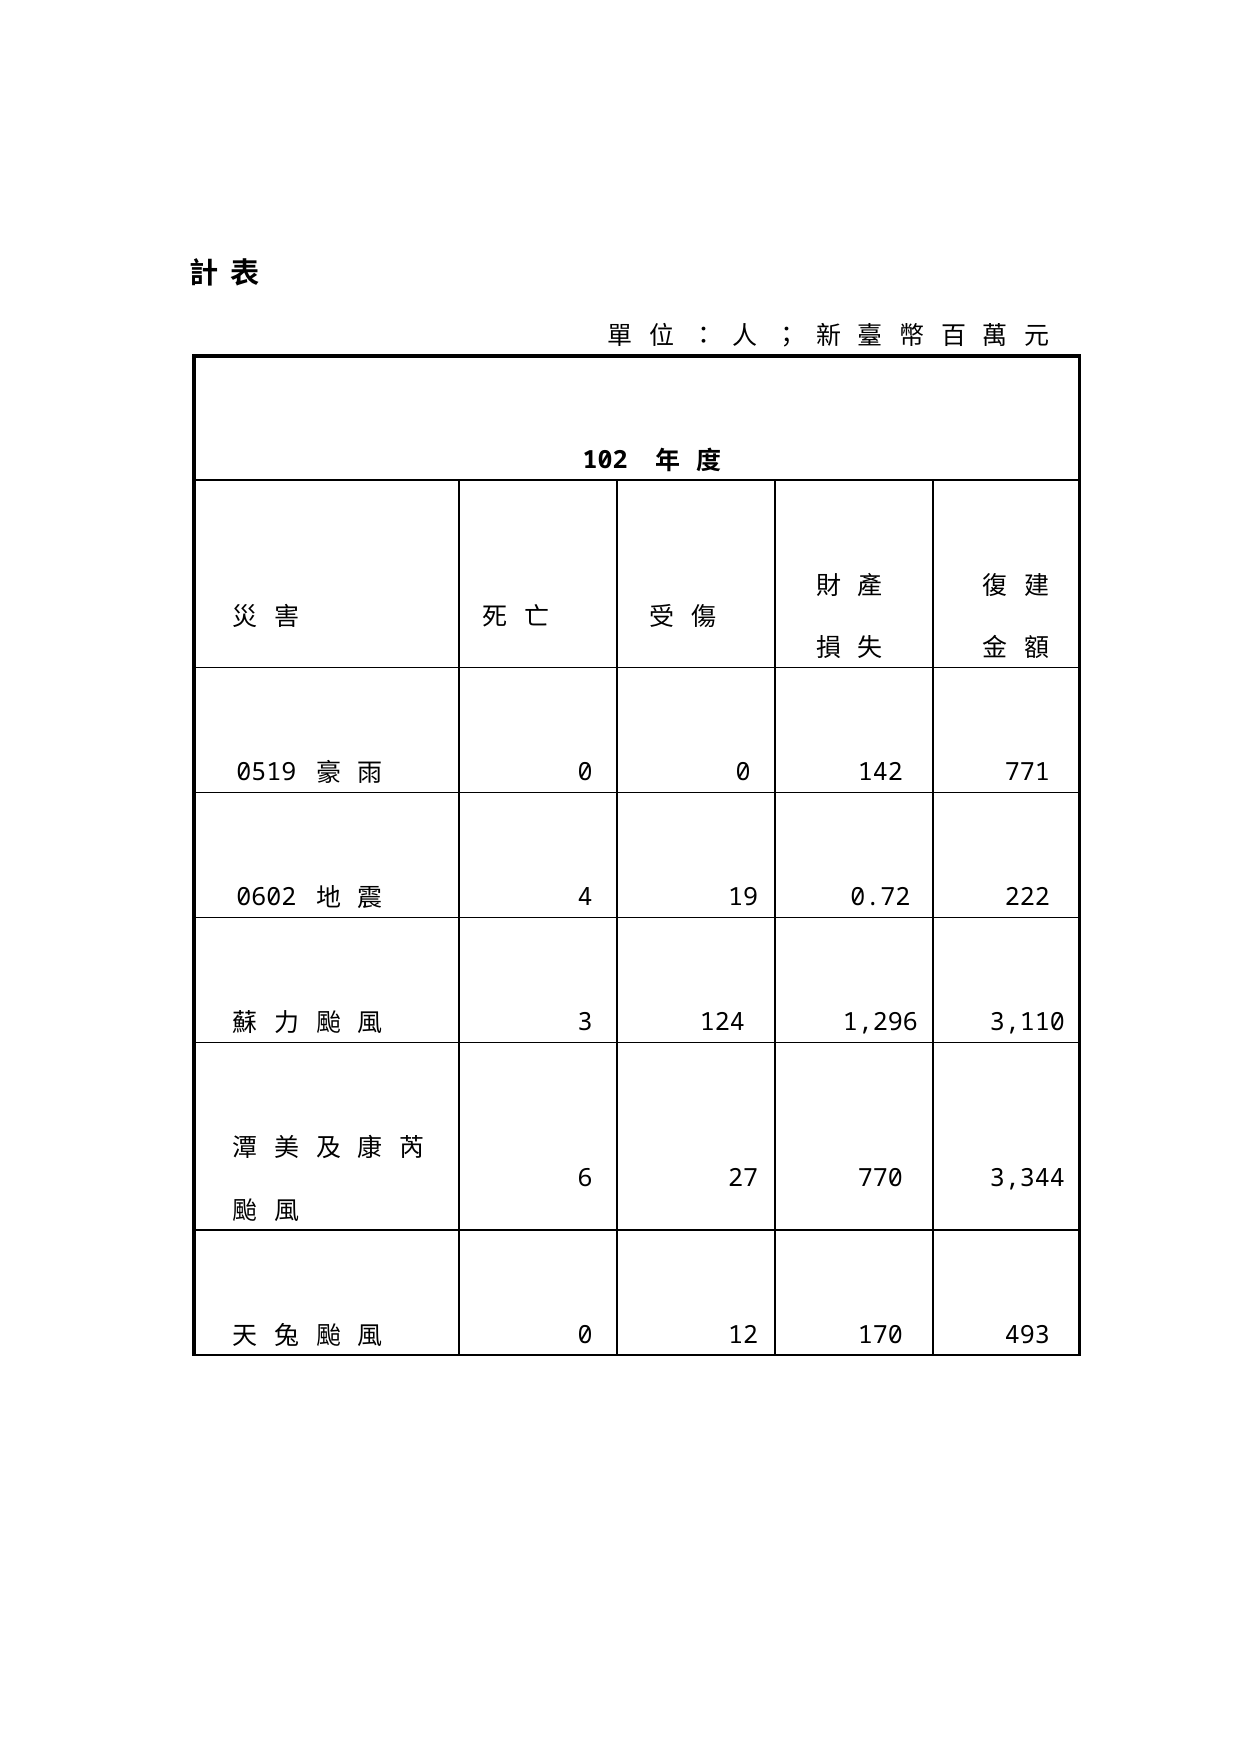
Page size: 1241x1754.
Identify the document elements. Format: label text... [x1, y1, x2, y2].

table_cell 0 [618, 668, 774, 792]
table_cell 3,110 [934, 918, 1078, 1042]
table_cell 受傷 [618, 481, 774, 667]
table_cell 財產損失 [776, 481, 932, 667]
table_cell 222 [934, 793, 1078, 917]
table_cell 12 [618, 1231, 774, 1354]
table_cell 771 [934, 668, 1078, 792]
table_cell 142 [776, 668, 932, 792]
table_cell 0519豪雨 [196, 668, 458, 792]
table_cell 170 [776, 1231, 932, 1354]
table_cell 0 [460, 1231, 616, 1354]
table_cell 493 [934, 1231, 1078, 1354]
text 計表 [183, 229, 1058, 292]
table_cell 0.72 [776, 793, 932, 917]
table_cell 3 [460, 918, 616, 1042]
table_cell 死亡 [460, 481, 616, 667]
table_cell 0 [460, 668, 616, 792]
table_cell 潭美及康芮颱風 [196, 1043, 458, 1229]
table_cell 27 [618, 1043, 774, 1229]
table_cell 6 [460, 1043, 616, 1229]
table_cell 復建金額 [934, 481, 1078, 667]
table_cell 災害 [196, 481, 458, 667]
table_cell 1,296 [776, 918, 932, 1042]
table_cell 19 [618, 793, 774, 917]
table_cell 124 [618, 918, 774, 1042]
table_header 102年度 [196, 358, 1078, 479]
table_cell 770 [776, 1043, 932, 1229]
table_cell 3,344 [934, 1043, 1078, 1229]
text 單位：人；新臺幣百萬元 [183, 292, 1058, 354]
table_cell 蘇力颱風 [196, 918, 458, 1042]
table_cell 4 [460, 793, 616, 917]
table_cell 天兔颱風 [196, 1231, 458, 1354]
table_cell 0602地震 [196, 793, 458, 917]
